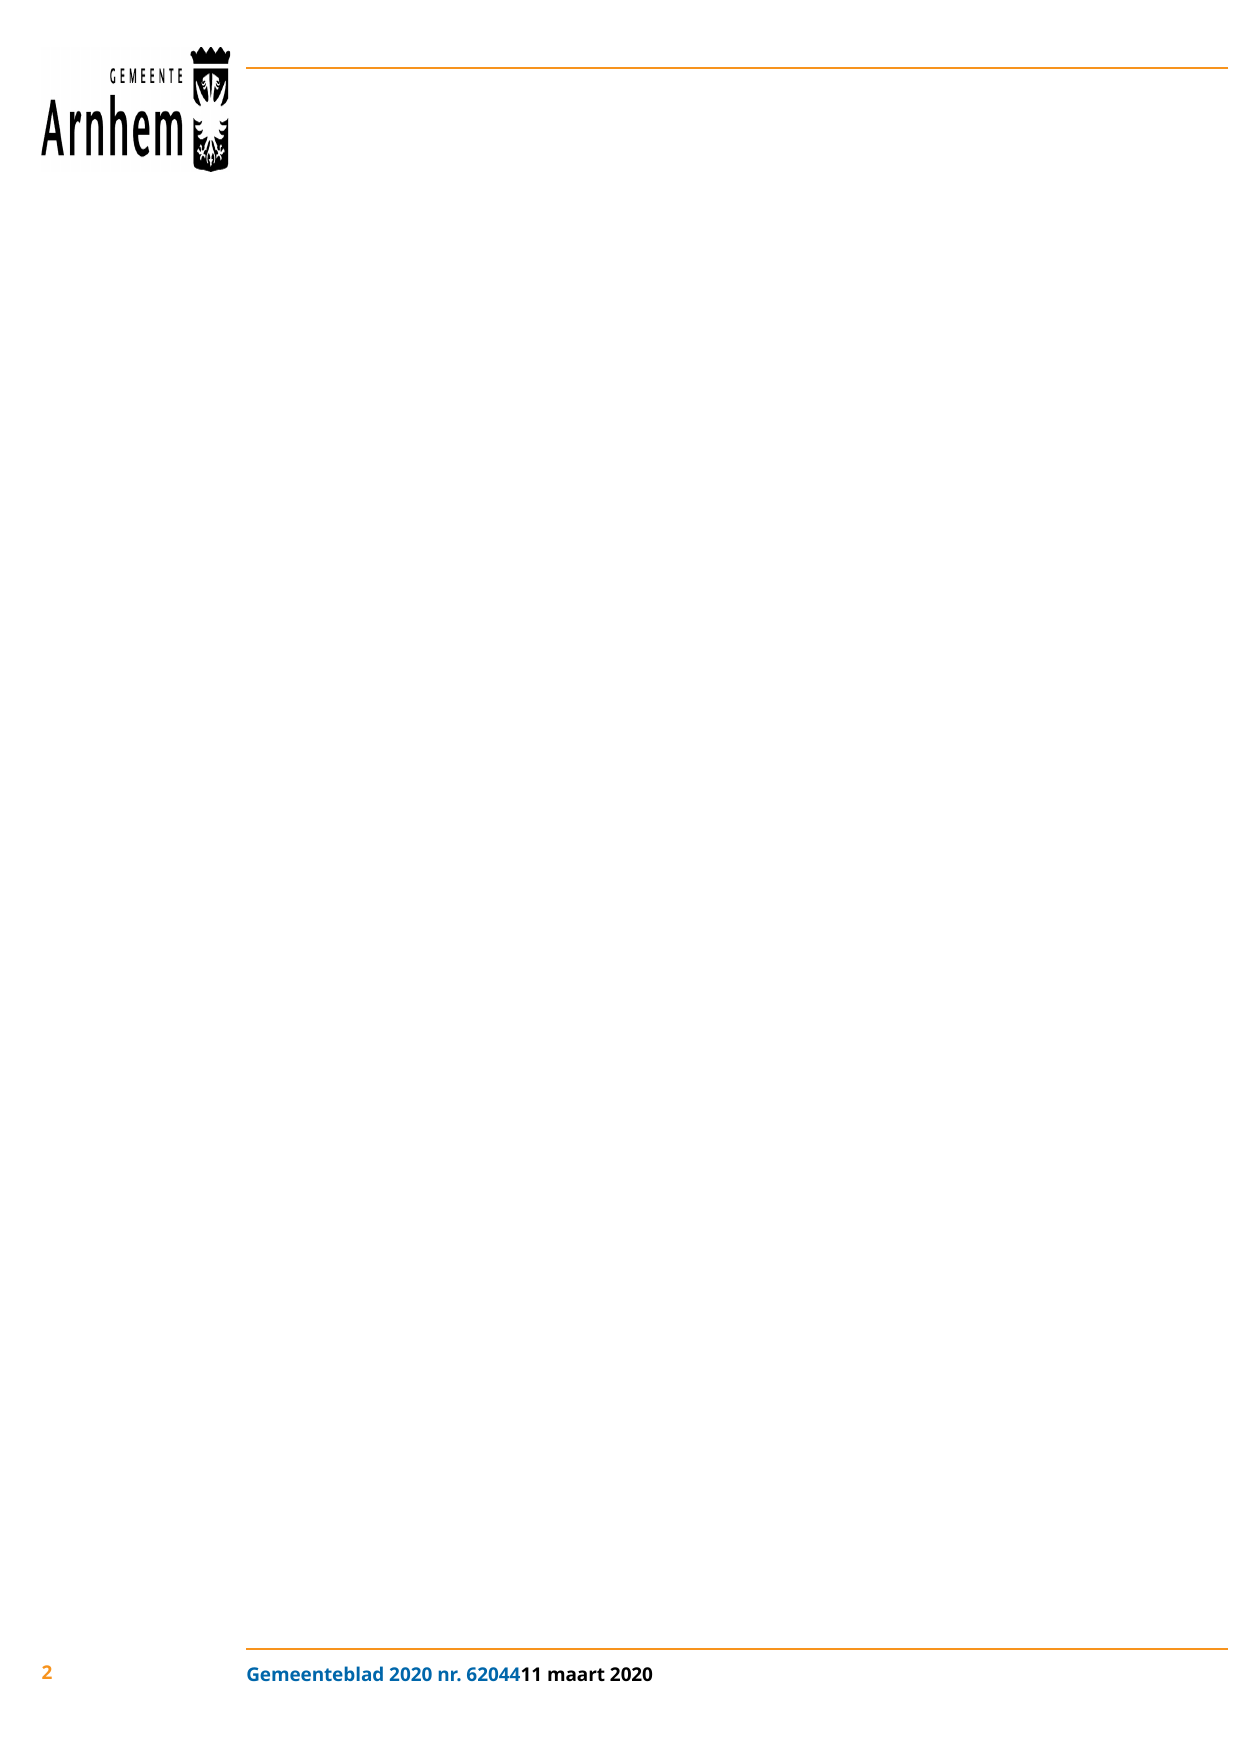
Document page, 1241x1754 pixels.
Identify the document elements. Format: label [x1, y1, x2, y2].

picture [41, 47, 231, 172]
